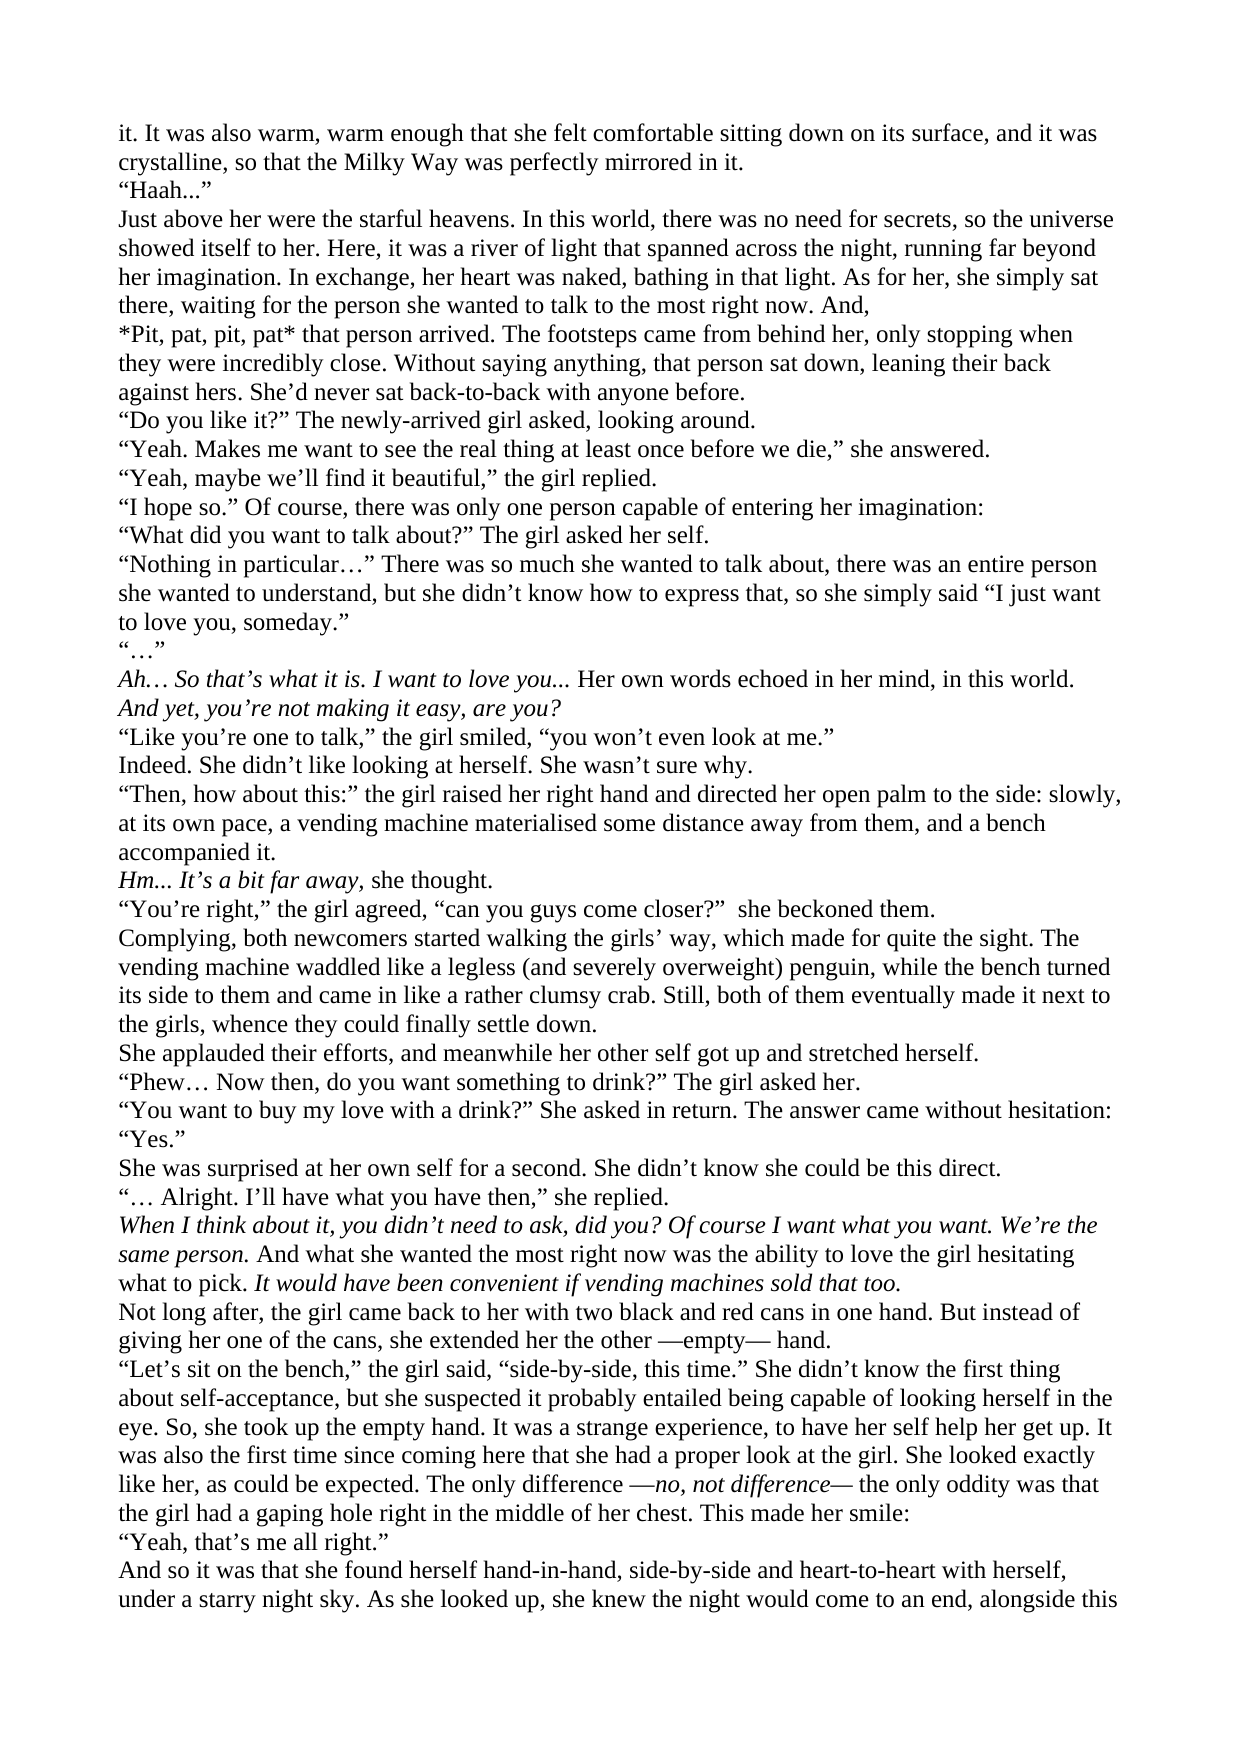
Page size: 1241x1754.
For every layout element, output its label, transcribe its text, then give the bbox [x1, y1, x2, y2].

text Indeed. She didn’t like looking at herself. She wasn’t sure why. [118, 751, 1122, 779]
text “You want to buy my love with a drink?” She asked in return. The answer came without hesitation: [118, 1096, 1122, 1124]
text “Yeah, that’s me all right.” [118, 1527, 1122, 1556]
text “…” [118, 636, 1122, 664]
text Ah… So that’s what it is. I want to love you... Her own words echoed in her mind, in this world. And yet, you’re not making it easy, are you? [118, 664, 1122, 722]
text “Yes.” [118, 1124, 1122, 1153]
text She was surprised at her own self for a second. She didn’t know she could be this direct. [118, 1153, 1122, 1182]
text Just above her were the starful heavens. In this world, there was no need for secrets, so the universe showed itself to her. Here, it was a river of light that spanned across the night, running far beyond her imagination. In exchange, her heart was naked, bathing in that light. As for her, she simply sat there, waiting for the person she wanted to talk to the most right now. And, [118, 204, 1122, 319]
text “Let’s sit on the bench,” the girl said, “side-by-side, this time.” She didn’t know the first thing about self-acceptance, but she suspected it probably entailed being capable of looking herself in the eye. So, she took up the empty hand. It was a strange experience, to have her self help her get up. It was also the first time since coming here that she had a proper look at the girl. She looked exactly like her, as could be expected. The only difference —no, not difference— the only oddity was that the girl had a gaping hole right in the middle of her chest. This made her smile: [118, 1354, 1122, 1527]
text “What did you want to talk about?” The girl asked her self. [118, 521, 1122, 549]
text *Pit, pat, pit, pat* that person arrived. The footsteps came from behind her, only stopping when they were incredibly close. Without saying anything, that person sat down, leaning their back against hers. She’d never sat back-to-back with anyone before. [118, 319, 1122, 406]
text “… Alright. I’ll have what you have then,” she replied. [118, 1182, 1122, 1211]
text “You’re right,” the girl agreed, “can you guys come closer?” she beckoned them. [118, 894, 1122, 923]
text “Haah...” [118, 176, 1122, 204]
text “Yeah. Makes me want to see the real thing at least once before we die,” she answered. [118, 434, 1122, 463]
text “Yeah, maybe we’ll find it beautiful,” the girl replied. [118, 463, 1122, 492]
text Hm... It’s a bit far away, she thought. [118, 866, 1122, 894]
text “Do you like it?” The newly-arrived girl asked, looking around. [118, 406, 1122, 434]
text “Nothing in particular…” There was so much she wanted to talk about, there was an entire person she wanted to understand, but she didn’t know how to express that, so she simply said “I just want to love you, someday.” [118, 549, 1122, 636]
text “Phew… Now then, do you want something to drink?” The girl asked her. [118, 1067, 1122, 1096]
text “Like you’re one to talk,” the girl smiled, “you won’t even look at me.” [118, 722, 1122, 751]
text Not long after, the girl came back to her with two black and red cans in one hand. But instead of giving her one of the cans, she extended her the other —empty— hand. [118, 1297, 1122, 1354]
text “Then, how about this:” the girl raised her right hand and directed her open palm to the side: slowly, at its own pace, a vending machine materialised some distance away from them, and a bench accompanied it. [118, 779, 1122, 866]
text Complying, both newcomers started walking the girls’ way, which made for quite the sight. The vending machine waddled like a legless (and severely overweight) penguin, while the bench turned its side to them and came in like a rather clumsy crab. Still, both of them eventually made it next to the girls, whence they could finally settle down. [118, 923, 1122, 1038]
text “I hope so.” Of course, there was only one person capable of entering her imagination: [118, 492, 1122, 521]
text it. It was also warm, warm enough that she felt comfortable sitting down on its surface, and it was crystalline, so that the Milky Way was perfectly mirrored in it. [118, 118, 1122, 176]
text And so it was that she found herself hand-in-hand, side-by-side and heart-to-heart with herself, under a starry night sky. As she looked up, she knew the night would come to an end, alongside this [118, 1556, 1122, 1613]
text She applauded their efforts, and meanwhile her other self got up and stretched herself. [118, 1038, 1122, 1067]
text When I think about it, you didn’t need to ask, did you? Of course I want what you want. We’re the same person. And what she wanted the most right now was the ability to love the girl hesitating what to pick. It would have been convenient if vending machines sold that too. [118, 1211, 1122, 1297]
